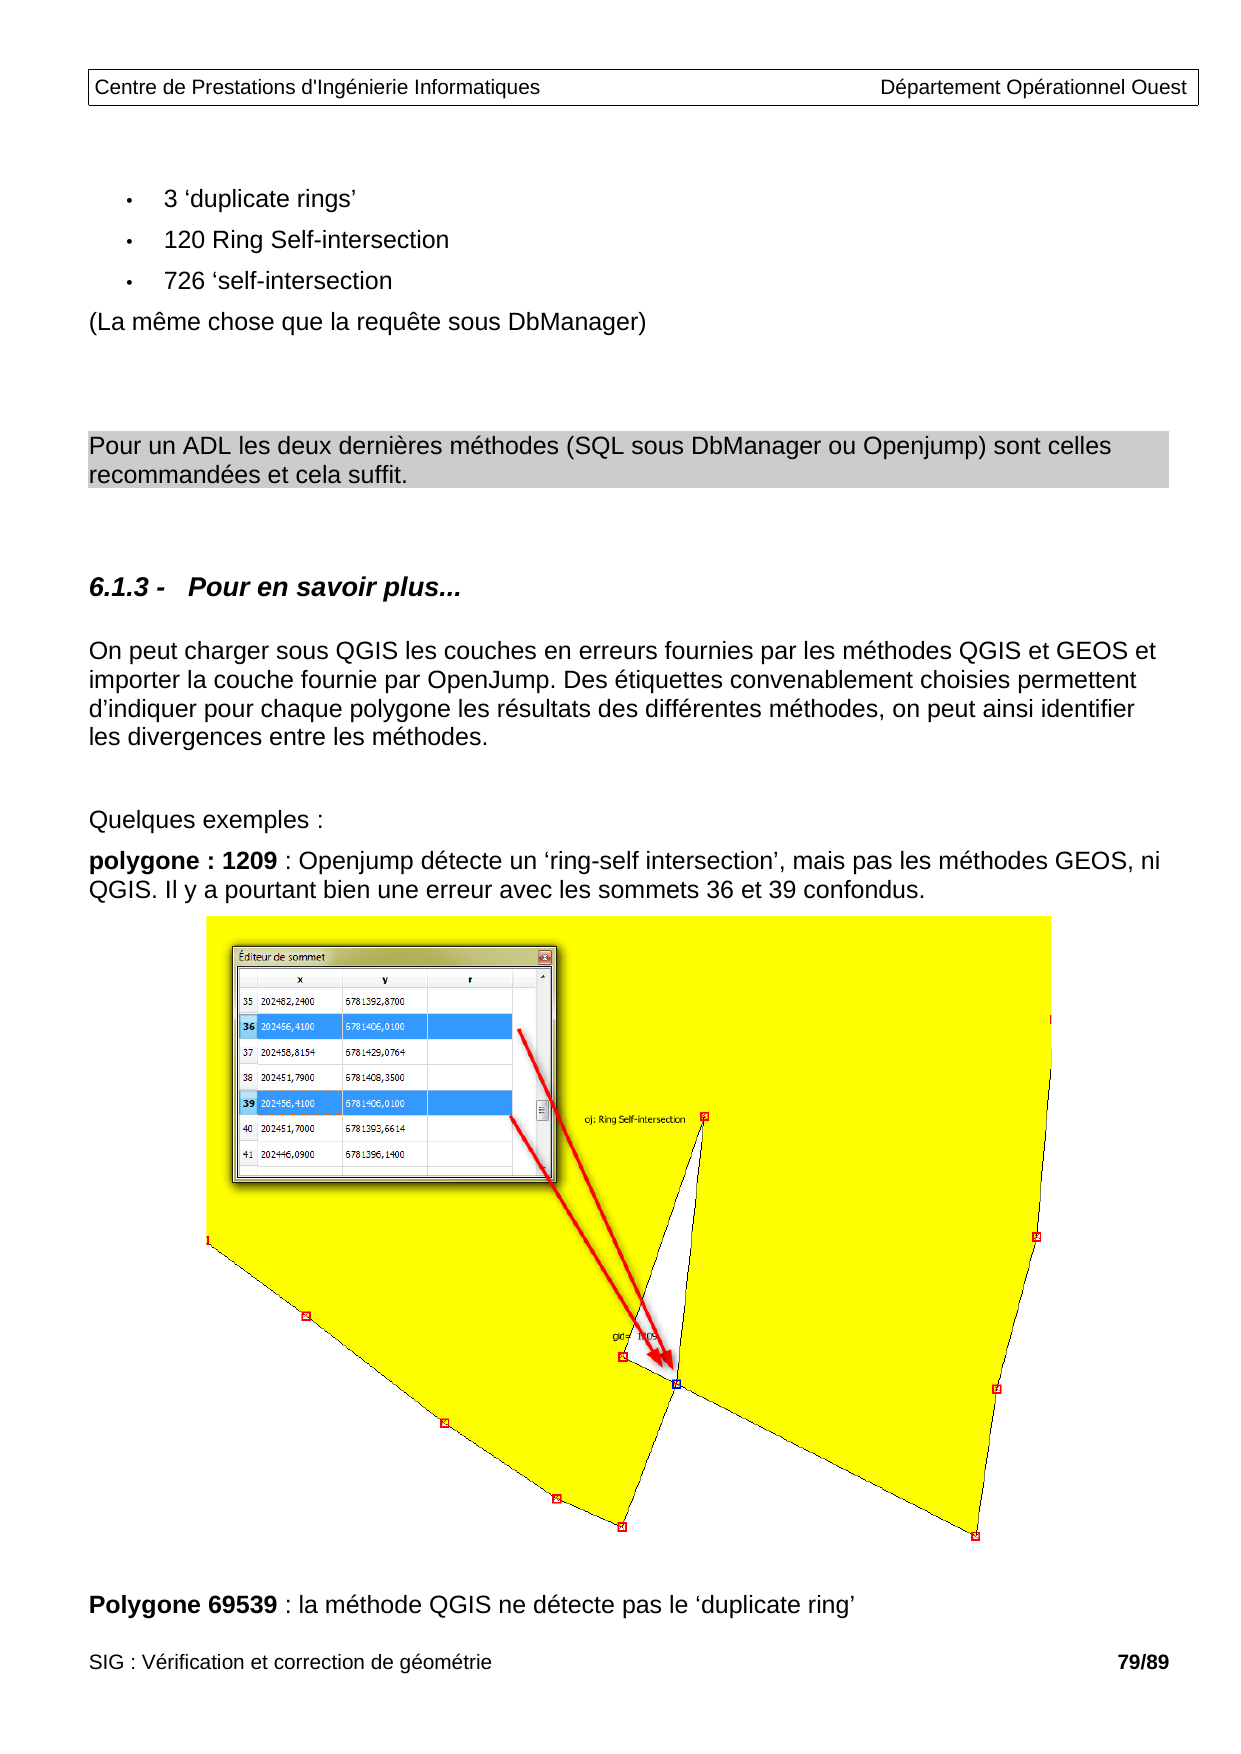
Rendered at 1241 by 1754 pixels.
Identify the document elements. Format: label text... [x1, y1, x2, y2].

picture [206, 916, 1052, 1549]
text polygone : 1209 : Openjump détecte un ‘ring-self intersection’, mais pas les méthodes GEOS, ni QGIS. Il y a pourtant bien une erreur avec les sommets 36 et 39 confondus. [88, 846, 1169, 903]
list 3 ‘duplicate rings’ [126, 183, 1169, 212]
list 726 ‘self-intersection [126, 266, 1169, 295]
text Polygone 69539 : la méthode QGIS ne détecte pas le ‘duplicate ring’ [88, 1590, 1169, 1619]
list 120 Ring Self-intersection [126, 225, 1169, 253]
text Quelques exemples : [88, 805, 1169, 833]
text On peut charger sous QGIS les couches en erreurs fournies par les méthodes QGIS et GEOS et importer la couche fournie par OpenJump. Des étiquettes convenablement choisies permettent d’indiquer pour chaque polygone les résultats des différentes méthodes, on peut ainsi identifier les divergences entre les méthodes. [88, 636, 1169, 751]
text Pour un ADL les deux dernières méthodes (SQL sous DbManager ou Openjump) sont celles recommandées et cela suffit. [88, 431, 1169, 488]
text (La même chose que la requête sous DbManager) [88, 307, 1169, 336]
subtitle Pour en savoir plus... [88, 571, 1169, 603]
